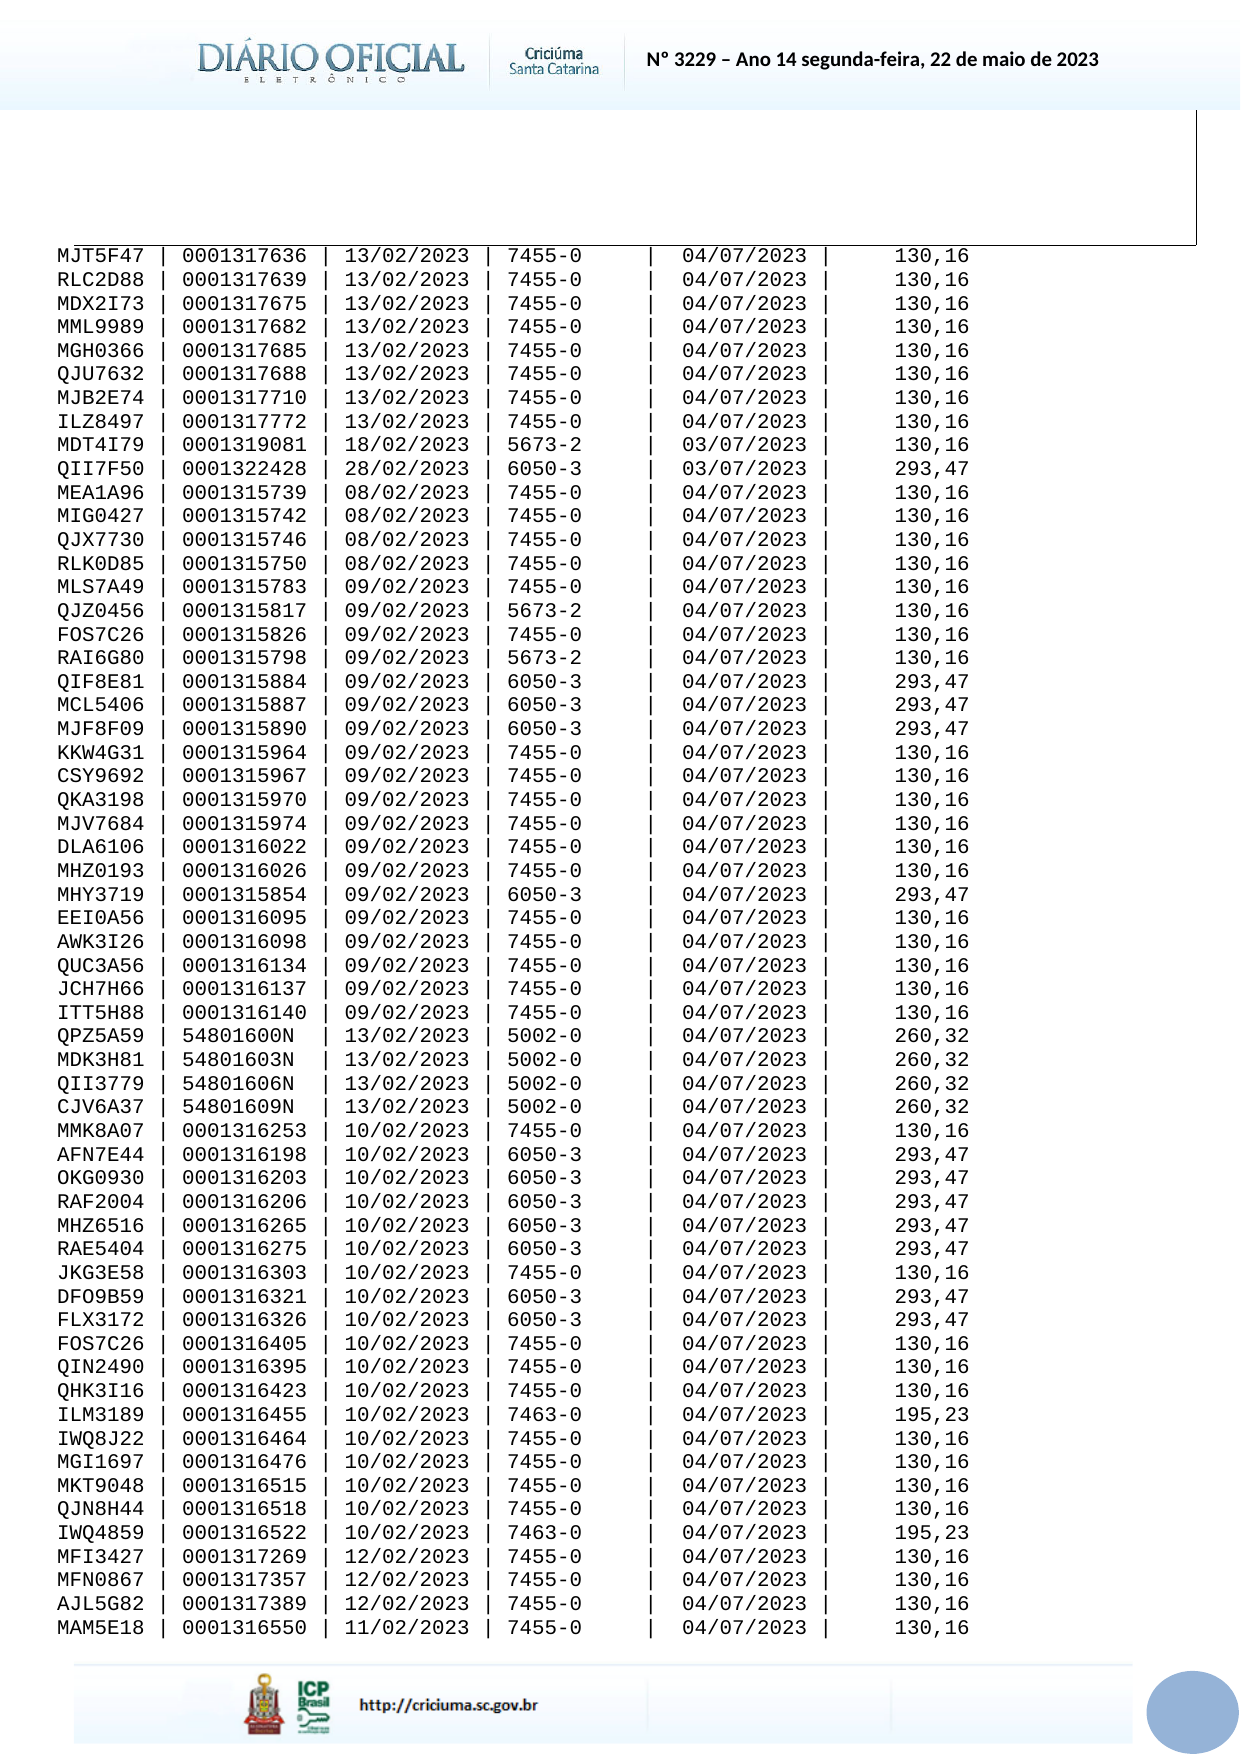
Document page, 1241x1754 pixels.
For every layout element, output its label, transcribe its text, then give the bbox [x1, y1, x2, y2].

text AFN7E44 | 0001316198 | 10/02/2023 | 6050-3 | 04/07/2023 | 293,47 [44, 1144, 1196, 1167]
text RLK0D85 | 0001315750 | 08/02/2023 | 7455-0 | 04/07/2023 | 130,16 [44, 553, 1196, 576]
text JCH7H66 | 0001316137 | 09/02/2023 | 7455-0 | 04/07/2023 | 130,16 [44, 978, 1196, 1002]
text FOS7C26 | 0001315826 | 09/02/2023 | 7455-0 | 04/07/2023 | 130,16 [44, 623, 1196, 647]
text MFI3427 | 0001317269 | 12/02/2023 | 7455-0 | 04/07/2023 | 130,16 [44, 1546, 1196, 1569]
text OKG0930 | 0001316203 | 10/02/2023 | 6050-3 | 04/07/2023 | 293,47 [44, 1167, 1196, 1191]
text ITT5H88 | 0001316140 | 09/02/2023 | 7455-0 | 04/07/2023 | 130,16 [44, 1002, 1196, 1026]
text IWQ4859 | 0001316522 | 10/02/2023 | 7463-0 | 04/07/2023 | 195,23 [44, 1522, 1196, 1546]
text MHZ6516 | 0001316265 | 10/02/2023 | 6050-3 | 04/07/2023 | 293,47 [44, 1215, 1196, 1238]
text MFN0867 | 0001317357 | 12/02/2023 | 7455-0 | 04/07/2023 | 130,16 [44, 1569, 1196, 1593]
text QJN8H44 | 0001316518 | 10/02/2023 | 7455-0 | 04/07/2023 | 130,16 [44, 1498, 1196, 1522]
text MML9989 | 0001317682 | 13/02/2023 | 7455-0 | 04/07/2023 | 130,16 [44, 316, 1196, 340]
text MJV7684 | 0001315974 | 09/02/2023 | 7455-0 | 04/07/2023 | 130,16 [44, 813, 1196, 836]
text QJZ0456 | 0001315817 | 09/02/2023 | 5673-2 | 04/07/2023 | 130,16 [44, 600, 1196, 623]
text QJU7632 | 0001317688 | 13/02/2023 | 7455-0 | 04/07/2023 | 130,16 [44, 363, 1196, 387]
text MGI1697 | 0001316476 | 10/02/2023 | 7455-0 | 04/07/2023 | 130,16 [44, 1451, 1196, 1475]
text MJF8F09 | 0001315890 | 09/02/2023 | 6050-3 | 04/07/2023 | 293,47 [44, 718, 1196, 742]
text AWK3I26 | 0001316098 | 09/02/2023 | 7455-0 | 04/07/2023 | 130,16 [44, 931, 1196, 954]
text MGH0366 | 0001317685 | 13/02/2023 | 7455-0 | 04/07/2023 | 130,16 [44, 340, 1196, 363]
text FLX3172 | 0001316326 | 10/02/2023 | 6050-3 | 04/07/2023 | 293,47 [44, 1309, 1196, 1333]
text QKA3198 | 0001315970 | 09/02/2023 | 7455-0 | 04/07/2023 | 130,16 [44, 789, 1196, 813]
text MKT9048 | 0001316515 | 10/02/2023 | 7455-0 | 04/07/2023 | 130,16 [44, 1475, 1196, 1498]
text RAF2004 | 0001316206 | 10/02/2023 | 6050-3 | 04/07/2023 | 293,47 [44, 1191, 1196, 1215]
text MJT5F47 | 0001317636 | 13/02/2023 | 7455-0 | 04/07/2023 | 130,16 [44, 245, 1196, 269]
text KKW4G31 | 0001315964 | 09/02/2023 | 7455-0 | 04/07/2023 | 130,16 [44, 742, 1196, 765]
text MJB2E74 | 0001317710 | 13/02/2023 | 7455-0 | 04/07/2023 | 130,16 [44, 387, 1196, 411]
text FOS7C26 | 0001316405 | 10/02/2023 | 7455-0 | 04/07/2023 | 130,16 [44, 1333, 1196, 1357]
text QJX7730 | 0001315746 | 08/02/2023 | 7455-0 | 04/07/2023 | 130,16 [44, 529, 1196, 553]
text RLC2D88 | 0001317639 | 13/02/2023 | 7455-0 | 04/07/2023 | 130,16 [44, 269, 1196, 292]
text MAM5E18 | 0001316550 | 11/02/2023 | 7455-0 | 04/07/2023 | 130,16 [44, 1617, 1196, 1640]
text QIN2490 | 0001316395 | 10/02/2023 | 7455-0 | 04/07/2023 | 130,16 [44, 1357, 1196, 1380]
text MHZ0193 | 0001316026 | 09/02/2023 | 7455-0 | 04/07/2023 | 130,16 [44, 860, 1196, 884]
text MHY3719 | 0001315854 | 09/02/2023 | 6050-3 | 04/07/2023 | 293,47 [44, 884, 1196, 907]
text ILZ8497 | 0001317772 | 13/02/2023 | 7455-0 | 04/07/2023 | 130,16 [44, 411, 1196, 434]
text DLA6106 | 0001316022 | 09/02/2023 | 7455-0 | 04/07/2023 | 130,16 [44, 836, 1196, 860]
text RAI6G80 | 0001315798 | 09/02/2023 | 5673-2 | 04/07/2023 | 130,16 [44, 647, 1196, 671]
text MMK8A07 | 0001316253 | 10/02/2023 | 7455-0 | 04/07/2023 | 130,16 [44, 1120, 1196, 1144]
text QII3779 | 54801606N | 13/02/2023 | 5002-0 | 04/07/2023 | 260,32 [44, 1073, 1196, 1096]
text EEI0A56 | 0001316095 | 09/02/2023 | 7455-0 | 04/07/2023 | 130,16 [44, 907, 1196, 931]
text MDX2I73 | 0001317675 | 13/02/2023 | 7455-0 | 04/07/2023 | 130,16 [44, 292, 1196, 316]
text QIF8E81 | 0001315884 | 09/02/2023 | 6050-3 | 04/07/2023 | 293,47 [44, 671, 1196, 694]
text CSY9692 | 0001315967 | 09/02/2023 | 7455-0 | 04/07/2023 | 130,16 [44, 765, 1196, 789]
text QUC3A56 | 0001316134 | 09/02/2023 | 7455-0 | 04/07/2023 | 130,16 [44, 954, 1196, 978]
text DFO9B59 | 0001316321 | 10/02/2023 | 6050-3 | 04/07/2023 | 293,47 [44, 1286, 1196, 1309]
text MDK3H81 | 54801603N | 13/02/2023 | 5002-0 | 04/07/2023 | 260,32 [44, 1049, 1196, 1073]
text RAE5404 | 0001316275 | 10/02/2023 | 6050-3 | 04/07/2023 | 293,47 [44, 1238, 1196, 1262]
text MDT4I79 | 0001319081 | 18/02/2023 | 5673-2 | 03/07/2023 | 130,16 [44, 434, 1196, 458]
text ILM3189 | 0001316455 | 10/02/2023 | 7463-0 | 04/07/2023 | 195,23 [44, 1404, 1196, 1427]
text CJV6A37 | 54801609N | 13/02/2023 | 5002-0 | 04/07/2023 | 260,32 [44, 1096, 1196, 1120]
text QHK3I16 | 0001316423 | 10/02/2023 | 7455-0 | 04/07/2023 | 130,16 [44, 1380, 1196, 1404]
text MCL5406 | 0001315887 | 09/02/2023 | 6050-3 | 04/07/2023 | 293,47 [44, 694, 1196, 718]
text JKG3E58 | 0001316303 | 10/02/2023 | 7455-0 | 04/07/2023 | 130,16 [44, 1262, 1196, 1286]
text AJL5G82 | 0001317389 | 12/02/2023 | 7455-0 | 04/07/2023 | 130,16 [44, 1593, 1196, 1617]
text MEA1A96 | 0001315739 | 08/02/2023 | 7455-0 | 04/07/2023 | 130,16 [44, 482, 1196, 505]
text QII7F50 | 0001322428 | 28/02/2023 | 6050-3 | 03/07/2023 | 293,47 [44, 458, 1196, 482]
text MLS7A49 | 0001315783 | 09/02/2023 | 7455-0 | 04/07/2023 | 130,16 [44, 576, 1196, 600]
text IWQ8J22 | 0001316464 | 10/02/2023 | 7455-0 | 04/07/2023 | 130,16 [44, 1427, 1196, 1451]
text QPZ5A59 | 54801600N | 13/02/2023 | 5002-0 | 04/07/2023 | 260,32 [44, 1026, 1196, 1049]
text MIG0427 | 0001315742 | 08/02/2023 | 7455-0 | 04/07/2023 | 130,16 [44, 505, 1196, 529]
